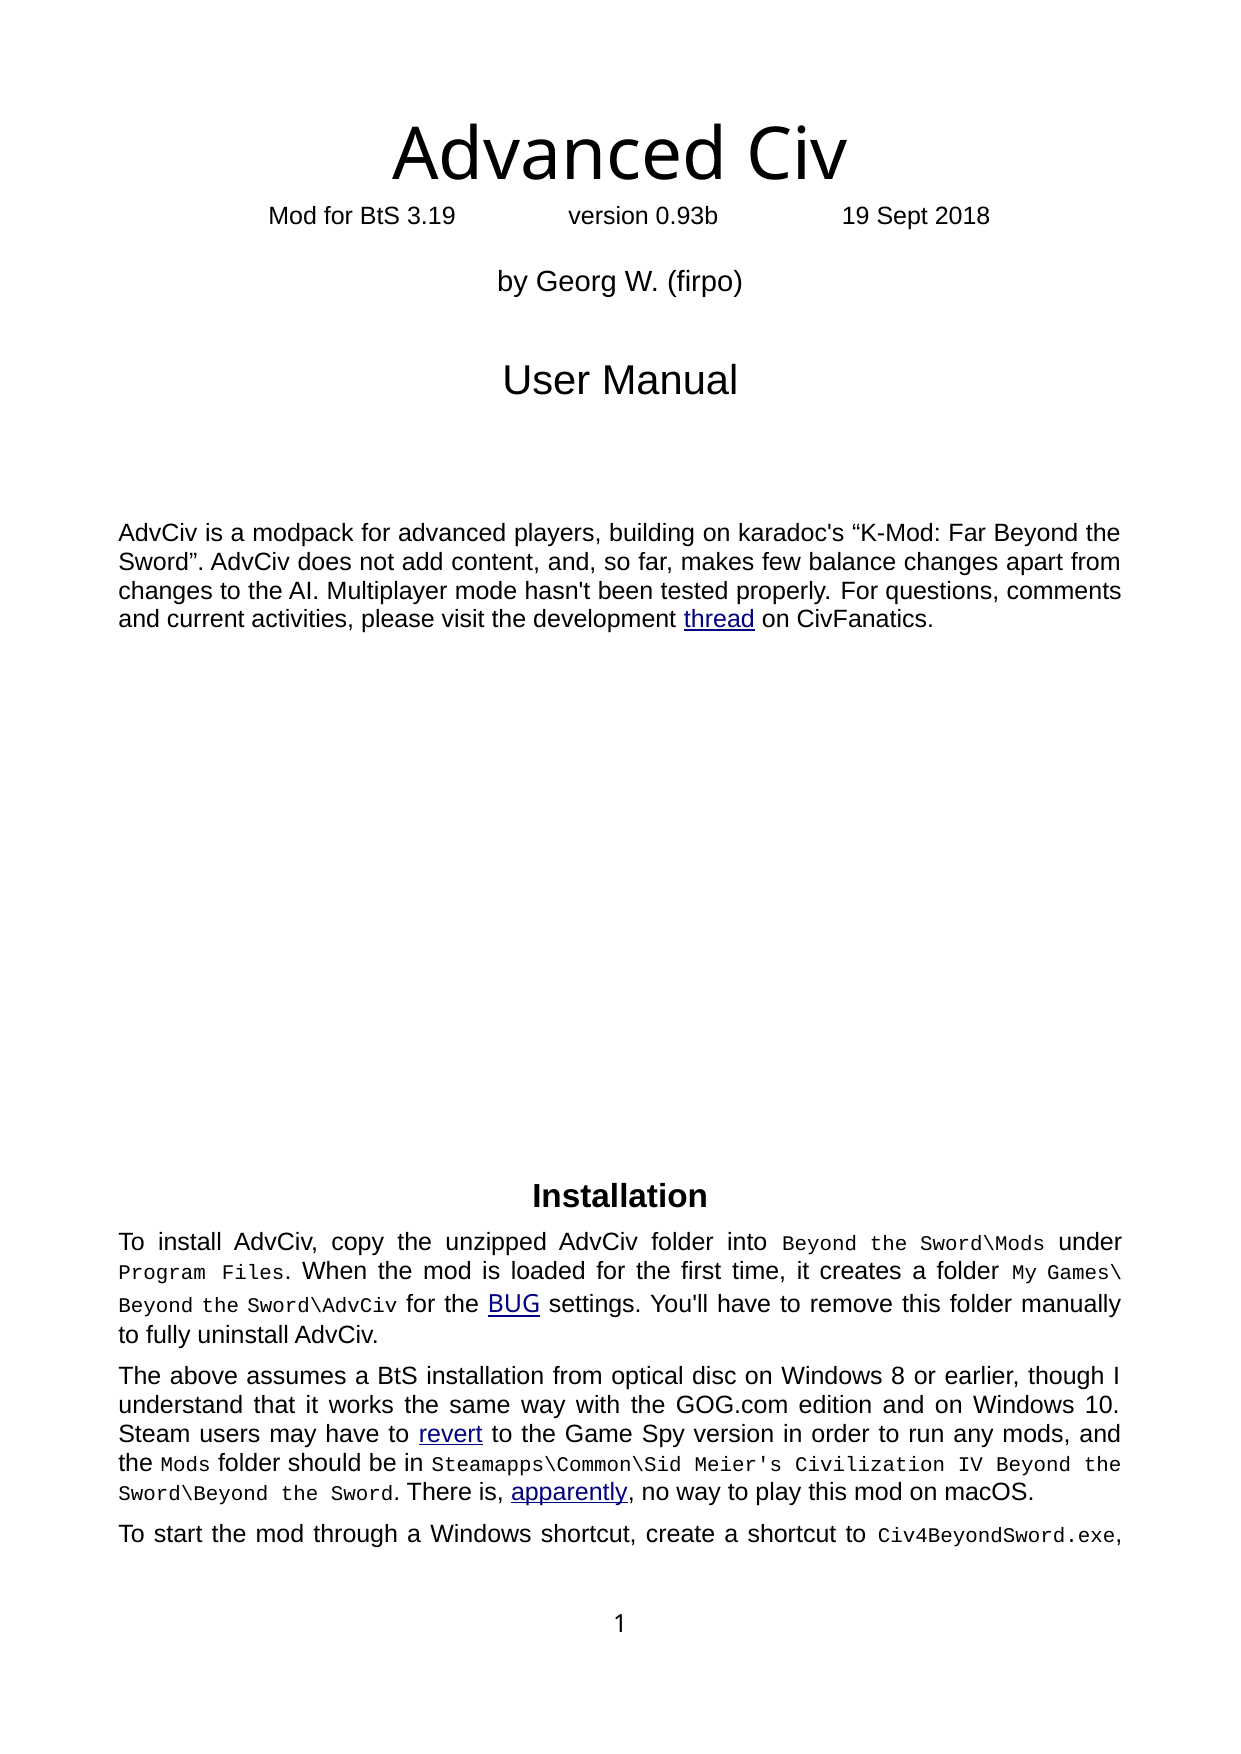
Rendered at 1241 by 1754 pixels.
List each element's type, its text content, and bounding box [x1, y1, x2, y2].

text Advanced Civ [118, 118, 1122, 195]
text The above assumes a BtS installation from optical disc on Windows 8 or earlier, though I understand that it works the same way with the GOG.com edition and on Windows 10. Steam users may have to revert to the Game Spy version in order to run any mods, and the Mods folder should be in Steamapps\Common\Sid Meier's Civilization IV Beyond the Sword\Beyond the Sword. There is, apparently, no way to play this mod on macOS. [118, 1361, 1122, 1507]
text To install AdvCiv, copy the unzipped AdvCiv folder into Beyond the Sword\Mods under Program Files. When the mod is loaded for the first time, it creates a folder My Games\Beyond the Sword\AdvCiv for the BUG settings. You'll have to remove this folder manually to fully uninstall AdvCiv. [118, 1227, 1122, 1349]
text by Georg W. (firpo) [118, 264, 1122, 298]
text Mod for BtS 3.19 version 0.93b 19 Sept 2018 [118, 201, 1122, 229]
text AdvCiv is a modpack for advanced players, building on karadoc's “K-Mod: Far Beyond the Sword”. AdvCiv does not add content, and, so far, makes few balance changes apart from changes to the AI. Multiplayer mode hasn't been tested properly. For questions, comments and current activities, please visit the development thread on CivFanatics. [118, 518, 1122, 633]
text User Manual [118, 355, 1122, 403]
text To start the mod through a Windows shortcut, create a shortcut to Civ4BeyondSword.exe, [118, 1519, 1122, 1549]
subtitle Installation [118, 1176, 1122, 1214]
